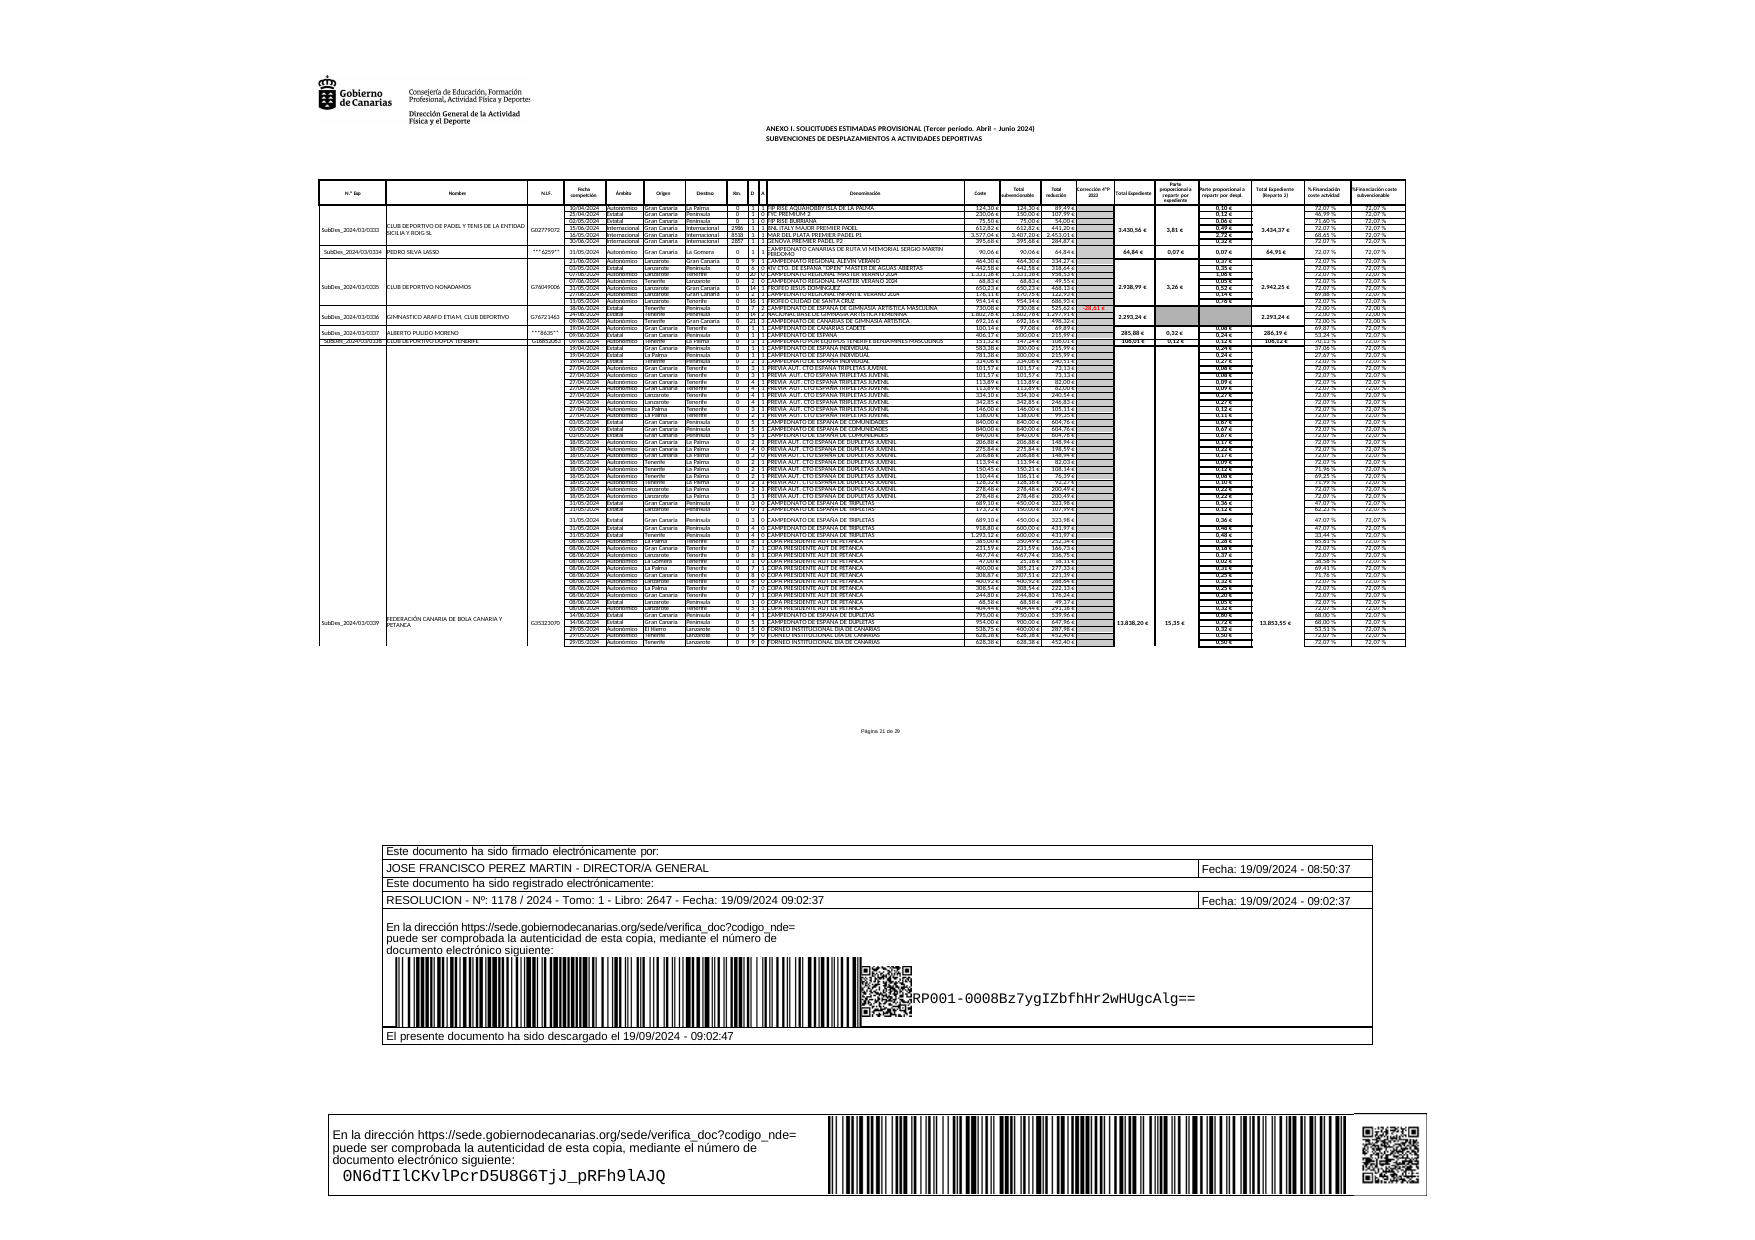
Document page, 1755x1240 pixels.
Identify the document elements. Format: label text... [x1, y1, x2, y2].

table_cell Gran Canaria [644, 573, 685, 579]
table_cell Península [686, 346, 727, 352]
table_cell 244,80 € [965, 593, 1000, 599]
table_cell La Palma [644, 586, 685, 592]
table_cell 0,37 € [1200, 553, 1251, 559]
table_cell Península [686, 600, 727, 606]
table_cell 0,67 € [1200, 434, 1251, 439]
table_cell 08/06/2024 [565, 573, 606, 579]
table_cell 08/06/2024 [565, 553, 606, 559]
table_cell [1077, 319, 1113, 325]
table_cell Tenerife [644, 279, 685, 285]
table_cell FIP RISE AQUAHOBBY ISLA DE LA PALMA [768, 206, 964, 211]
table_cell 72,07 % [1352, 219, 1405, 224]
table_cell Estatal [607, 613, 643, 619]
table_cell 08/06/2024 [565, 566, 606, 572]
table_cell 1 [759, 566, 767, 572]
table_cell 0 [759, 560, 767, 565]
table_cell 72,07 % [1352, 414, 1405, 419]
table_cell 0 [728, 259, 748, 264]
table_cell Península [686, 313, 727, 318]
table_cell 0,60 € [1200, 614, 1251, 619]
table_cell Tenerife [686, 580, 727, 585]
table_cell Gran Canaria [644, 593, 685, 599]
table_cell 72,07 % [1352, 360, 1405, 365]
table_cell 31/05/2024 [565, 246, 606, 258]
table_cell 72,07 % [1352, 526, 1405, 532]
table_cell 18/05/2024 [565, 474, 606, 479]
table_cell 14 [749, 313, 758, 318]
table_cell Autonómico [607, 299, 643, 305]
table_cell 221,39 € [1042, 573, 1076, 579]
table_cell 08/06/2024 [565, 607, 606, 612]
table_cell 72,07 % [1305, 634, 1351, 639]
table_cell Tenerife [686, 593, 727, 599]
table_cell 308,54 € [1001, 586, 1041, 592]
table_cell [1077, 460, 1113, 466]
table_cell Estatal [607, 514, 643, 525]
table_cell Península [686, 613, 727, 619]
table_cell 0,27 € [1200, 394, 1251, 399]
table_cell 19/04/2024 [565, 360, 606, 365]
table_cell 49,55 € [1042, 279, 1076, 285]
table_cell 918,80 € [965, 526, 1000, 532]
table_cell 0,11 € [1200, 414, 1251, 419]
table_cell [1077, 333, 1113, 338]
table_cell 72,07 % [1305, 279, 1351, 285]
table_cell Autonómico [607, 373, 643, 379]
table_cell 08/06/2024 [565, 586, 606, 592]
table_cell 0,12 € [1200, 212, 1251, 218]
table_cell 71,76 % [1305, 573, 1351, 579]
table_cell 0,10 € [1200, 206, 1251, 211]
table_cell 0 [728, 366, 748, 372]
table_cell 400,00 € [965, 566, 1000, 572]
table_cell PREVIA AUT. CTO ESPAÑA DE DUPLETAS JUVENIL [768, 467, 964, 473]
table_cell 3 [749, 407, 758, 412]
table_cell 628,38 € [965, 634, 1000, 639]
table_cell Península [686, 508, 727, 513]
table_cell Tenerife [686, 380, 727, 386]
table_cell 71,99 % [1305, 481, 1351, 486]
table_cell 72,07 % [1352, 440, 1405, 446]
table_cell 404,44 € [965, 607, 1000, 612]
table_cell 72,07 % [1305, 434, 1351, 439]
table_cell Gran Canaria [644, 447, 685, 453]
table_cell 730,08 € [1001, 306, 1041, 312]
table_cell 72,07 % [1305, 239, 1351, 245]
table_cell 0,24 € [1200, 333, 1251, 338]
table_cell 0,22 € [1200, 488, 1251, 493]
table_cell PREVIA AUT. CTO ESPAÑA DE DUPLETAS JUVENIL [768, 447, 964, 453]
table_cell 18/06/2024 [565, 306, 606, 312]
table_cell 441,20 € [1042, 225, 1076, 231]
table_cell CLUB DEPORTIVO NONADAMOS [387, 259, 527, 305]
table_cell 1 [749, 333, 758, 338]
table_cell La Palma [686, 460, 727, 466]
table_cell [1077, 400, 1113, 406]
table_cell 0,08 € [1200, 367, 1251, 372]
table_cell 72,07 % [1305, 286, 1351, 291]
table_cell 0 [728, 560, 748, 565]
table_cell Gran Canaria [644, 526, 685, 532]
table_cell 795,00 € [965, 613, 1000, 619]
table_cell 1 [759, 593, 767, 599]
table_cell Gran Canaria [644, 420, 685, 426]
table_cell [1077, 474, 1113, 479]
table_cell 1 [759, 380, 767, 386]
table_cell [1077, 259, 1113, 264]
table_cell 0,17 € [1200, 441, 1251, 446]
table_cell [1077, 440, 1113, 446]
table_cell 1 [749, 239, 758, 245]
table_cell 72,07 % [1352, 239, 1405, 245]
table_cell PREVIA AUT. CTO ESPAÑA DE DUPLETAS JUVENIL [768, 481, 964, 486]
table_cell 6 [749, 580, 758, 585]
table_cell 64,84 € [1042, 246, 1076, 258]
table_cell 72,07 % [1352, 494, 1405, 500]
table_header Coste [965, 181, 999, 204]
table_cell La Palma [686, 487, 727, 493]
table_cell 0 [759, 514, 767, 525]
table_cell 600,00 € [1001, 533, 1041, 538]
table_cell 72,07 % [1305, 273, 1351, 278]
table_cell 72,07 % [1352, 340, 1405, 345]
table_cell 27/04/2024 [565, 380, 606, 386]
table_cell 0,32 € [1156, 327, 1198, 338]
table_cell Tenerife [686, 586, 727, 592]
table_cell 0 [759, 273, 767, 278]
table_cell 0,25 € [1200, 587, 1251, 592]
table_cell 0 [728, 607, 748, 612]
table_cell 18/05/2024 [565, 487, 606, 493]
table_cell 308,87 € [965, 573, 1000, 579]
table_cell [1077, 393, 1113, 399]
table_cell NACIONAL BASE DE GIMNASIA ARTÍSTICA FEMENINA [768, 313, 964, 318]
table_cell 1 [749, 225, 758, 231]
table_cell 0 [728, 414, 748, 419]
table_cell 0,08 € [1200, 475, 1251, 479]
table_cell 840,00 € [1001, 420, 1041, 426]
table_cell 0 [759, 266, 767, 271]
table_cell Tenerife [686, 607, 727, 612]
table_cell 0,52 € [1200, 286, 1251, 291]
table_cell 450,00 € [1001, 501, 1041, 506]
table_cell Estatal [607, 212, 643, 218]
table_cell 5 [749, 620, 758, 626]
table_cell 300,00 € [1001, 333, 1041, 338]
table_cell 0 [728, 474, 748, 479]
table_cell Autonómico [607, 593, 643, 599]
table_cell 76,39 € [1042, 474, 1076, 479]
table_cell 0 [728, 387, 748, 392]
table_cell G02779072 [528, 206, 564, 245]
table_cell La Gomera [686, 246, 727, 258]
table_cell CAMPEONATO DE ESPAÑA DE DUPLETAS [768, 620, 964, 626]
table_cell 200,49 € [1042, 494, 1076, 500]
table_cell 1 [749, 212, 758, 218]
table_cell 72,07 % [1352, 286, 1405, 291]
table_cell 106,01 € [1115, 340, 1154, 345]
table_cell 604,76 € [1042, 427, 1076, 432]
table_cell 2.453,01 € [1042, 232, 1076, 238]
table_cell FIP RISE BURRIANA [768, 219, 964, 224]
table_cell 323,98 € [1042, 514, 1076, 525]
table_cell 19/04/2024 [565, 353, 606, 359]
table_cell 2 [759, 306, 767, 312]
table_cell 72,07 % [1352, 434, 1405, 439]
table_cell 2 [759, 313, 767, 318]
table_cell 686,93 € [1042, 299, 1076, 305]
table_cell 240,54 € [1042, 393, 1076, 399]
table_cell 385,21 € [1001, 566, 1041, 572]
table_header Total subvencionable [1001, 181, 1040, 204]
table_cell 08/06/2024 [565, 560, 606, 565]
table_cell PREVIA AUT. CTO ESPAÑA DE DUPLETAS JUVENIL [768, 440, 964, 446]
table_cell Lanzarote [644, 286, 685, 291]
table_cell Lanzarote [644, 259, 685, 264]
table_cell Gran Canaria [644, 232, 685, 238]
table_cell 1 [759, 474, 767, 479]
table_cell 0 [759, 600, 767, 606]
table_cell 27,67 % [1305, 353, 1351, 359]
table_cell 0,10 € [1200, 481, 1251, 486]
table_cell 101,57 € [1001, 366, 1041, 372]
table_cell [1077, 640, 1113, 646]
table_cell [1077, 225, 1113, 231]
table_cell [1077, 580, 1113, 585]
table_cell 3,26 € [1156, 260, 1198, 305]
table_cell Fecha: 19/09/2024 - 09:02:37 [1199, 892, 1372, 908]
table_cell 2 [749, 474, 758, 479]
table_cell Gran Canaria [644, 246, 685, 258]
table_cell 612,82 € [965, 225, 1000, 231]
table_cell 72,07 % [1305, 393, 1351, 399]
table_cell 342,85 € [1001, 400, 1041, 406]
table_cell Fecha: 19/09/2024 - 08:50:37 [1199, 860, 1372, 877]
table_cell 2 [749, 414, 758, 419]
table_cell 231,59 € [965, 546, 1000, 552]
table_cell 840,00 € [1001, 434, 1041, 439]
table_cell 278,48 € [965, 494, 1000, 500]
table_cell 647,96 € [1042, 620, 1076, 626]
table_cell 6 [749, 553, 758, 559]
table_cell 72,07 % [1352, 580, 1405, 585]
table_cell 72,00 % [1305, 319, 1351, 325]
table_cell 0,72 € [1200, 621, 1251, 626]
table_cell 72,07 % [1352, 246, 1405, 258]
table_cell 72,00 % [1352, 319, 1405, 325]
table_cell Península [686, 514, 727, 525]
table_cell La Palma [644, 414, 685, 419]
table_cell 2.293,24 € [1115, 307, 1154, 325]
table_cell 0 [728, 346, 748, 352]
table_cell [1077, 487, 1113, 493]
table_cell Gran Canaria [644, 225, 685, 231]
table_cell 03/05/2024 [565, 427, 606, 432]
table_cell 72,07 % [1352, 293, 1405, 298]
table_cell 0 [728, 514, 748, 525]
table_cell Tenerife [644, 460, 685, 466]
table_cell 278,48 € [1001, 494, 1041, 500]
table_cell 68,83 € [965, 279, 1000, 285]
table_cell 150,00 € [1001, 212, 1041, 218]
table_cell 464,30 € [965, 259, 1000, 264]
table_cell 24/06/2024 [565, 313, 606, 318]
table_cell Península [686, 427, 727, 432]
table_cell 334,10 € [965, 393, 1000, 399]
table_cell 0,32 € [1200, 607, 1251, 612]
table_cell 72,07 % [1352, 420, 1405, 426]
table_cell Estatal [607, 333, 643, 338]
table_cell 0 [759, 580, 767, 585]
table_cell 72,07 % [1352, 279, 1405, 285]
table_cell Tenerife [686, 407, 727, 412]
table_cell 442,58 € [1001, 266, 1041, 271]
table_cell 47,07 % [1305, 526, 1351, 532]
table_cell Gran Canaria [644, 380, 685, 386]
table_cell 277,33 € [1042, 566, 1076, 572]
table_cell 230,06 € [965, 212, 1000, 218]
table_cell 206,88 € [1001, 454, 1041, 459]
table_cell 0,07 € [1156, 246, 1198, 258]
table_cell 68,00 % [1305, 613, 1351, 619]
table_cell 72,07 % [1305, 586, 1351, 592]
table_cell 0 [728, 640, 748, 646]
table_cell 08/06/2024 [565, 540, 606, 545]
table_cell 72,07 % [1352, 206, 1405, 211]
table_cell 105,11 € [1042, 407, 1076, 412]
table_cell 10/04/2024 [565, 206, 606, 211]
table_cell 0 [759, 634, 767, 639]
table_cell 0 [728, 467, 748, 473]
table_cell Península [686, 333, 727, 338]
table_cell Estatal [607, 353, 643, 359]
table_cell Tenerife [686, 414, 727, 419]
table_cell 7 [749, 593, 758, 599]
table_cell 3.407,20 € [1001, 232, 1041, 238]
table_cell 72,07 % [1352, 640, 1405, 646]
table_cell CAMPEONATO REGIONAL ALEVIN VERANO [768, 259, 964, 264]
table_cell 0 [759, 627, 767, 632]
table_cell 215,99 € [1042, 353, 1076, 359]
table_cell 334,06 € [965, 360, 1000, 365]
table_cell 840,00 € [965, 420, 1000, 426]
table_cell 604,76 € [1042, 434, 1076, 439]
table_cell Tenerife [686, 373, 727, 379]
table_cell La Palma [686, 447, 727, 453]
table_cell 0 [728, 546, 748, 552]
table_cell El Hierro [644, 627, 685, 632]
table_cell 53,51 % [1305, 627, 1351, 632]
table_cell 72,07 % [1352, 353, 1405, 359]
table_cell 27/04/2024 [565, 407, 606, 412]
table_cell 1 [759, 246, 767, 258]
table_cell 452,40 € [1042, 634, 1076, 639]
table_cell 1 [759, 206, 767, 211]
table_cell 0 [728, 279, 748, 285]
table_cell 1 [759, 346, 767, 352]
table_cell 0 [728, 293, 748, 298]
table_cell 0,37 € [1220, 260, 1251, 264]
table_cell 13.853,55 € [1252, 347, 1304, 646]
table_cell 200,49 € [1042, 487, 1076, 493]
table_cell CAMPEONATO DE ESPAÑA INDIVIDUAL [768, 360, 964, 365]
table_cell 7 [749, 306, 758, 312]
table_cell 0,48 € [1200, 533, 1251, 538]
table_cell CAMPEONATO DE ESPAÑA INDIVIDUAL [768, 346, 964, 352]
table_cell 148,94 € [1042, 454, 1076, 459]
table_cell 08/06/2024 [565, 580, 606, 585]
table_cell Lanzarote [644, 553, 685, 559]
table_cell 19/04/2024 [565, 326, 606, 332]
table_cell 231,59 € [1001, 546, 1041, 552]
table_cell CAMPEONATO DE ESPAÑA DE TRIPLETAS [768, 501, 964, 506]
table_cell Autonómico [607, 546, 643, 552]
table_cell 0 [728, 420, 748, 426]
table_cell 1 [759, 546, 767, 552]
table_cell 18/05/2024 [565, 440, 606, 446]
table_cell Autonómico [607, 326, 643, 332]
table_cell 300,00 € [1001, 353, 1041, 359]
table_cell 54,00 € [1042, 219, 1076, 224]
table_cell 21 [749, 319, 758, 325]
table_cell 73,13 € [1042, 373, 1076, 379]
table_cell 13.838,20 € [1115, 347, 1154, 646]
table_cell 400,92 € [965, 580, 1000, 585]
table_cell 1 [759, 293, 767, 298]
table_cell 9 [749, 640, 758, 646]
table_cell G35323070 [528, 346, 564, 646]
table_cell 31/05/2024 [565, 501, 606, 506]
table_cell 0,31 € [1200, 567, 1251, 572]
table_cell 0 [728, 319, 748, 325]
table_cell 38,58 % [1305, 560, 1351, 565]
table_cell [1077, 380, 1113, 386]
table_cell 285,88 € [1115, 327, 1154, 338]
table_cell 68,00 % [1305, 620, 1351, 626]
table_cell 0,12 € [1200, 340, 1251, 345]
table_cell Tenerife [644, 474, 685, 479]
table_header Denominación [768, 181, 964, 204]
table_cell 0 [728, 627, 748, 632]
table_cell Tenerife [644, 634, 685, 639]
table_cell 0 [728, 313, 748, 318]
table_cell 4 [749, 393, 758, 399]
table_cell 72,07 % [1305, 225, 1351, 231]
table_cell 2986 [728, 225, 748, 231]
table_cell Tenerife [686, 393, 727, 399]
table_cell COPA PRESIDENTE AUT DE PETANCA [768, 593, 964, 599]
table_cell COPA PRESIDENTE AUT DE PETANCA [768, 546, 964, 552]
table_cell ***8635** [528, 326, 564, 338]
table_cell 72,07 % [1352, 346, 1405, 352]
table_cell 15/06/2024 [565, 225, 606, 231]
table_cell 954,14 € [1001, 299, 1041, 305]
table_cell 0 [728, 440, 748, 446]
table_cell 99,35 € [1042, 414, 1076, 419]
table_cell FEDERACIÓN CANARIA DE BOLA CANARIA Y PETANCA [387, 346, 527, 646]
table_cell 1 [759, 373, 767, 379]
table_cell COPA PRESIDENTE AUT DE PETANCA [768, 607, 964, 612]
table_cell 284,87 € [1042, 239, 1076, 245]
table_cell [1077, 447, 1113, 453]
table_cell [1077, 573, 1113, 579]
table_cell [1077, 239, 1113, 245]
table_cell 1 [759, 420, 767, 426]
table_cell Tenerife [686, 566, 727, 572]
table_cell 72,07 % [1352, 393, 1405, 399]
table_cell 0,50 € [1200, 634, 1251, 639]
table_cell Gran Canaria [644, 326, 685, 332]
table_cell 1 [759, 540, 767, 545]
table_header Km. [728, 181, 747, 204]
table_cell 840,00 € [965, 427, 1000, 432]
table_cell 110,44 € [965, 474, 1000, 479]
table_cell [1077, 600, 1113, 606]
table_cell 72,07 % [1305, 360, 1351, 365]
table_cell 64,91 € [1252, 246, 1304, 258]
table_cell 0 [728, 460, 748, 466]
text Página 21 de 29 [696, 728, 1065, 734]
table_cell 72,07 % [1352, 508, 1405, 513]
table_cell [1077, 266, 1113, 271]
table_cell 1 [759, 407, 767, 412]
table_cell 0 [728, 299, 748, 305]
table_cell 1 [759, 414, 767, 419]
table_cell 8 [749, 573, 758, 579]
table_cell 09/06/2024 [565, 333, 606, 338]
table_cell 692,16 € [965, 319, 1000, 325]
table_cell 0,24 € [1200, 347, 1251, 352]
table_header Parte proporcional a repartr por despl. [1200, 181, 1251, 204]
table_cell Tenerife [686, 366, 727, 372]
table_cell 4 [749, 380, 758, 386]
table_cell PREVIA AUT. CTO ESPAÑA TRIPLETAS JUVENIL [768, 366, 964, 372]
table_cell 0 [728, 508, 748, 513]
table_cell 31/05/2024 [565, 508, 606, 513]
table_cell 1.331,38 € [1001, 273, 1041, 278]
table_cell [1077, 434, 1113, 439]
table_cell 0,20 € [1200, 594, 1251, 599]
table_cell 47,07 % [1305, 501, 1351, 506]
table_cell 0,27 € [1200, 401, 1251, 406]
table_cell 72,07 % [1352, 514, 1405, 525]
table_cell 215,99 € [1042, 346, 1076, 352]
table_cell Autonómico [607, 494, 643, 500]
table_cell 2.293,24 € [1252, 307, 1304, 325]
table_cell 0 [728, 487, 748, 493]
table_cell 0,28 € [1200, 540, 1251, 545]
table_cell 400,92 € [1001, 580, 1041, 585]
table_cell 1 [759, 387, 767, 392]
table_cell 538,75 € [965, 627, 1000, 632]
table_cell 0,05 € [1200, 601, 1251, 606]
table_cell 72,07 % [1305, 373, 1351, 379]
table_cell Autonómico [607, 440, 643, 446]
table_cell 334,10 € [1001, 393, 1041, 399]
table_cell Tenerife [686, 553, 727, 559]
table_cell 18/05/2024 [565, 494, 606, 500]
table_cell 138,00 € [1001, 414, 1041, 419]
table_cell TROFEO CIUDAD DE SANTA CRUZ [768, 299, 964, 305]
table_cell Tenerife [644, 313, 685, 318]
table_cell [1077, 414, 1113, 419]
table_cell 583,38 € [965, 346, 1000, 352]
table_cell COPA PRESIDENTE AUT DE PETANCA [768, 566, 964, 572]
table_cell 0,18 € [1200, 547, 1251, 552]
table_cell 72,07 % [1352, 546, 1405, 552]
table_cell 138,00 € [965, 414, 1000, 419]
table_cell 0,67 € [1200, 421, 1251, 426]
table_cell 07/06/2024 [565, 273, 606, 278]
table_cell 1 [759, 286, 767, 291]
table_cell 0,22 € [1200, 495, 1251, 500]
table_cell 113,94 € [1001, 460, 1041, 466]
table_cell CAMPEONATO DE ESPAÑA DE DUPLETAS [768, 613, 964, 619]
table_cell 09/06/2024 [565, 319, 606, 325]
table_cell 3.577,04 € [965, 232, 1000, 238]
table_cell 2 [749, 467, 758, 473]
table_cell CAMPEONATO DE ESPAÑA DE GIMNASIA ARTÍSTICA MASCULINA [768, 306, 964, 312]
table_header Total Expediente (Reparto 2) [1252, 181, 1304, 204]
table_cell Lanzarote [644, 508, 685, 513]
table_cell [1077, 286, 1113, 291]
table_header Origen [645, 181, 685, 204]
table_cell 215,99 € [1042, 333, 1076, 338]
table_cell 29/05/2024 [565, 634, 606, 639]
table_cell 278,48 € [1001, 487, 1041, 493]
table_cell RESOLUCION - Nº: 1178 / 2024 - Tomo: 1 - Libro: 2647 - Fecha: 19/09/2024 09:02:37 [383, 892, 1198, 908]
table_cell 286,19 € [1252, 327, 1304, 338]
table_cell CAMPEONATO DE CANARIAS CADETE [768, 326, 964, 332]
table_cell 11/05/2024 [565, 299, 606, 305]
table_cell 0 [728, 434, 748, 439]
table_cell 628,38 € [1001, 634, 1041, 639]
table_cell 0 [759, 447, 767, 453]
table_cell 72,07 % [1352, 501, 1405, 506]
table_cell 1 [749, 219, 758, 224]
table_cell [1077, 420, 1113, 426]
table_cell Estatal [607, 346, 643, 352]
table_cell [1077, 353, 1113, 359]
table_cell 0,50 € [1200, 641, 1251, 646]
table_cell 101,57 € [965, 366, 1000, 372]
table_cell 0 [728, 613, 748, 619]
table_cell 1 [759, 340, 767, 345]
table_cell 71,60 % [1305, 219, 1351, 224]
table_cell Gran Canaria [644, 239, 685, 245]
table_cell 101,57 € [965, 373, 1000, 379]
table_cell 47,00 € [965, 560, 1000, 565]
table_cell SubDes_2024/03/0337 [320, 326, 386, 338]
table_cell 72,07 % [1352, 407, 1405, 412]
table_cell 958,53 € [1042, 273, 1076, 278]
table_cell CAMPEONATO DE ESPAÑA DE TRIPLETAS [768, 533, 964, 538]
table_cell 90,06 € [965, 246, 1000, 258]
table_cell Este documento ha sido registrado electrónicamente: [383, 878, 1372, 891]
table_cell 72,07 % [1352, 607, 1405, 612]
table_cell 47,07 % [1305, 514, 1351, 525]
table_cell 0 [728, 553, 748, 559]
table_cell [1077, 546, 1113, 552]
table_cell 0 [759, 279, 767, 285]
table_header N.º Exp [320, 181, 385, 204]
table_cell SubDes_2024/03/0335 [320, 259, 386, 305]
table_cell 3.434,37 € [1252, 206, 1304, 245]
table_cell 2 [749, 460, 758, 466]
table_cell [1077, 427, 1113, 432]
table_cell 46,99 % [1305, 212, 1351, 218]
table_cell 15,35 € [1156, 347, 1198, 646]
table_cell PREVIA AUT. CTO ESPAÑA TRIPLETAS JUVENIL [768, 414, 964, 419]
table_cell 146,00 € [1001, 407, 1041, 412]
table_cell 0 [728, 586, 748, 592]
table_cell [1077, 346, 1113, 352]
table_cell 72,07 % [1352, 586, 1405, 592]
table_cell Autonómico [607, 467, 643, 473]
table_cell Península [686, 533, 727, 538]
table_cell COPA PRESIDENTE AUT DE PETANCA [768, 560, 964, 565]
table_cell 72,07 % [1352, 266, 1405, 271]
table_cell 6 [749, 540, 758, 545]
table_cell COPA PRESIDENTE AUT DE PETANCA [768, 580, 964, 585]
table_cell En la dirección https://sede.gobiernodecanarias.org/sede/verifica_doc?codigo_nde= puede ser comprobada la autenticidad de esta copia, mediante el número de documento electrónico siguiente: RP001-0008Bz7ygIZbfhHr2wHUgcAlg== [383, 909, 1372, 1026]
table_cell 0 [728, 393, 748, 399]
table_cell 452,40 € [1042, 640, 1076, 646]
table_cell MAR DEL PLATA PREMIER PADEL P1 [768, 232, 964, 238]
table_cell 68,65 % [1305, 232, 1351, 238]
table_cell 1 [749, 353, 758, 359]
table_cell CAMPEONATO DE CANARIAS DE GIMNASIA ARTÍSTICA [768, 319, 964, 325]
table_cell 0,76 € [1200, 300, 1251, 305]
table_cell Autonómico [607, 447, 643, 453]
table_cell 650,23 € [965, 286, 1000, 291]
table_cell ***6259** [528, 246, 564, 258]
table_cell CAMPEONATO DE ESPAÑA [768, 333, 964, 338]
table_cell 275,84 € [965, 447, 1000, 453]
table_cell 334,06 € [1001, 360, 1041, 365]
table_cell 3 [759, 319, 767, 325]
table_cell 604,76 € [1042, 420, 1076, 426]
table_cell 0,27 € [1200, 360, 1251, 365]
table_cell 72,07 % [1305, 414, 1351, 419]
table_cell [1077, 407, 1113, 412]
table_cell 198,59 € [1042, 447, 1076, 453]
table_cell [1077, 212, 1113, 218]
table_cell 72,07 % [1352, 634, 1405, 639]
table_cell ALBERTO PULIDO MORENO [387, 326, 527, 338]
table_cell 539,96 € [1042, 613, 1076, 619]
table_cell 72,07 % [1352, 553, 1405, 559]
table_cell 5 [749, 427, 758, 432]
table_cell 113,94 € [965, 460, 1000, 466]
table_cell 27/06/2024 [565, 293, 606, 298]
table_cell TYC PREMIUM 2 [768, 212, 964, 218]
table_cell CAMPEONATO DE ESPAÑA DE COMUNIDADES [768, 420, 964, 426]
table_cell 0 [728, 573, 748, 579]
table_cell 1 [759, 360, 767, 365]
table_cell 69,89 € [1042, 326, 1076, 332]
table_cell CAMPEONATO REGIONAL MASTER VERANO 2024 [768, 273, 964, 278]
table_cell 0 [759, 640, 767, 646]
table_cell 107,99 € [1042, 212, 1076, 218]
table_cell 689,10 € [965, 501, 1000, 506]
table_cell La Palma [686, 474, 727, 479]
table_cell 3 [749, 501, 758, 506]
table_cell 72,07 % [1352, 299, 1405, 305]
table_cell 72,07 % [1305, 400, 1351, 406]
table_cell 1 [749, 246, 758, 258]
table_cell 400,00 € [1001, 627, 1041, 632]
table_cell 0 [759, 526, 767, 532]
table_cell 128,16 € [1001, 481, 1041, 486]
table_cell Autonómico [607, 640, 643, 646]
table_cell 37,06 % [1305, 346, 1351, 352]
table_cell Península [686, 360, 727, 365]
table_cell 9 [749, 634, 758, 639]
table_cell 68,58 € [1001, 600, 1041, 606]
table_cell La Palma [686, 440, 727, 446]
table_cell [1077, 246, 1113, 258]
table_cell 72,07 % [1352, 474, 1405, 479]
table_cell 72,07 % [1352, 333, 1405, 338]
table_cell 0 [728, 494, 748, 500]
table_cell 2857 [728, 239, 748, 245]
table_cell 68,83 € [1001, 279, 1041, 285]
table_cell [1077, 613, 1113, 619]
table_cell 70,13 % [1305, 340, 1351, 345]
table_cell 244,80 € [1001, 593, 1041, 599]
table_cell 72,07 % [1352, 487, 1405, 493]
table_cell 72,07 % [1305, 494, 1351, 500]
table_cell 72,07 % [1305, 407, 1351, 412]
table_cell La Palma [686, 494, 727, 500]
table_cell [1077, 373, 1113, 379]
table_header N.I.F. [528, 181, 563, 204]
table_cell 1 [749, 600, 758, 606]
table_cell 176,24 € [1042, 593, 1076, 599]
table_cell 1 [759, 232, 767, 238]
table_cell 69,25 % [1305, 474, 1351, 479]
table_cell 0,12 € [1200, 468, 1251, 473]
table_cell 1 [759, 400, 767, 406]
table_cell 0,12 € [1200, 407, 1251, 412]
table_cell 72,07 % [1305, 206, 1351, 211]
table_cell 781,38 € [965, 353, 1000, 359]
table_cell 4 [749, 400, 758, 406]
table_cell 82,00 € [1042, 380, 1076, 386]
table_cell 1 [759, 508, 767, 513]
table_cell 18/05/2024 [565, 454, 606, 459]
table_cell 72,07 % [1305, 460, 1351, 466]
table_cell Península [686, 434, 727, 439]
table_cell Autonómico [607, 380, 643, 386]
table_cell 0 [728, 447, 748, 453]
table_cell [1077, 514, 1113, 525]
table_cell Gran Canaria [644, 546, 685, 552]
table_cell La Palma [644, 407, 685, 412]
table_cell 72,07 % [1352, 620, 1405, 626]
table_cell 72,07 % [1352, 467, 1405, 473]
table_cell La Palma [686, 454, 727, 459]
table_cell 14/06/2024 [565, 613, 606, 619]
table_cell 0,32 € [1200, 240, 1251, 245]
table_cell Estatal [607, 306, 643, 312]
table_cell CAMPEONATO REGIONAL MASTER VERANO 2024 [768, 279, 964, 285]
table_cell 31/05/2024 [565, 514, 606, 525]
table_cell 350,49 € [1001, 540, 1041, 545]
table_cell 1 [759, 460, 767, 466]
table_cell CAMPEONATO DE ESPAÑA DE COMUNIDADES [768, 427, 964, 432]
table_cell 147,24 € [1001, 340, 1041, 345]
table_cell [1077, 508, 1113, 513]
table_cell 72,07 % [1305, 387, 1351, 392]
table_cell 106,11 € [1001, 474, 1041, 479]
table_cell 650,23 € [1001, 286, 1041, 291]
table_cell 6 [749, 266, 758, 271]
table_cell 72,07 % [1305, 299, 1351, 305]
table_cell 0 [728, 266, 748, 271]
table_cell 106,12 € [1252, 340, 1304, 345]
table_cell 31/05/2024 [565, 533, 606, 538]
table_cell La Palma [644, 540, 685, 545]
table_cell 0 [728, 593, 748, 599]
table_cell COPA PRESIDENTE AUT DE PETANCA [768, 586, 964, 592]
table_cell 323,98 € [1042, 501, 1076, 506]
table_cell Estatal [607, 501, 643, 506]
table_cell 113,89 € [1001, 387, 1041, 392]
table_cell 72,07 % [1352, 273, 1405, 278]
table_cell Lanzarote [644, 600, 685, 606]
table_cell 72,07 % [1305, 259, 1351, 264]
table_cell Estatal [607, 434, 643, 439]
table_cell CAMPEONATO DE ESPAÑA DE TRIPLETAS [768, 526, 964, 532]
table_cell 0 [728, 306, 748, 312]
table_cell CAMPEONATO DE ESPAÑA DE COMUNIDADES [768, 434, 964, 439]
table_cell Tenerife [644, 340, 685, 345]
table_cell 0,12 € [1156, 340, 1198, 345]
table_cell 72,07 % [1305, 640, 1351, 646]
table_cell 0,09 € [1200, 380, 1251, 386]
table_cell COPA PRESIDENTE AUT DE PETANCA [768, 573, 964, 579]
table_cell 03/05/2024 [565, 420, 606, 426]
table_header Corrección 4ºP 2023 [1077, 181, 1114, 204]
table_cell 318,64 € [1042, 266, 1076, 271]
table_cell 49,37 € [1042, 600, 1076, 606]
table_cell 72,07 % [1352, 613, 1405, 619]
table_cell Tenerife [644, 360, 685, 365]
table_cell 0,49 € [1200, 226, 1251, 231]
table_cell Estatal [607, 526, 643, 532]
table_cell 148,94 € [1042, 440, 1076, 446]
table_cell 0,32 € [1220, 627, 1251, 632]
table_cell PREVIA AUT. CTO ESPAÑA TRIPLETAS JUVENIL [768, 407, 964, 412]
table_cell COPA PRESIDENTE AUT DE PETANCA [768, 540, 964, 545]
table_cell 19/04/2024 [565, 346, 606, 352]
table_cell PREVIA AUT. CTO ESPAÑA DE DUPLETAS JUVENIL [768, 474, 964, 479]
table_cell 53,24 % [1305, 333, 1351, 338]
table_cell 288,64 € [1042, 580, 1076, 585]
table_cell 0,32 € [1200, 580, 1251, 585]
table_cell Tenerife [644, 533, 685, 538]
table_cell Estatal [607, 313, 643, 318]
table_cell [1077, 326, 1113, 332]
table_cell 0,36 € [1200, 515, 1251, 525]
table_cell 0 [728, 454, 748, 459]
table_cell 151,32 € [965, 340, 1000, 345]
table_cell 07/06/2024 [565, 279, 606, 285]
table_cell 252,34 € [1042, 540, 1076, 545]
table_cell 0 [728, 353, 748, 359]
table_cell 0 [728, 407, 748, 412]
table_cell 5 [749, 627, 758, 632]
table_cell 64,84 € [1115, 246, 1154, 258]
table_cell SubDes_2024/03/0336 [320, 306, 386, 325]
table_cell 113,89 € [1001, 380, 1041, 386]
table_cell 0 [728, 206, 748, 211]
table_cell Estatal [607, 420, 643, 426]
table_cell PREVIA AUT. CTO ESPAÑA TRIPLETAS JUVENIL [768, 393, 964, 399]
table_cell 1 [759, 467, 767, 473]
table_cell Lanzarote [686, 634, 727, 639]
table_cell 5 [749, 607, 758, 612]
table_cell Autonómico [607, 586, 643, 592]
table_cell 206,88 € [1001, 440, 1041, 446]
table_cell Autonómico [607, 246, 643, 258]
table_cell 342,85 € [965, 400, 1000, 406]
table_cell 0,05 € [1200, 280, 1251, 285]
table_cell 72,07 % [1305, 447, 1351, 453]
table_cell Tenerife [686, 387, 727, 392]
table_cell 72,07 % [1305, 546, 1351, 552]
table_cell [1077, 501, 1113, 506]
table_cell 0 [728, 427, 748, 432]
table_cell 150,21 € [1001, 467, 1041, 473]
table_cell 72,07 % [1352, 232, 1405, 238]
table_cell 72,07 % [1352, 366, 1405, 372]
table_cell 25/04/2024 [565, 212, 606, 218]
table_header Total Expediente [1115, 181, 1154, 204]
table_cell 72,07 % [1305, 440, 1351, 446]
table_cell 166,73 € [1042, 546, 1076, 552]
table_cell 18/05/2024 [565, 460, 606, 466]
table_cell 73,13 € [1042, 366, 1076, 372]
table_cell 206,88 € [965, 454, 1000, 459]
table_cell 124,30 € [1001, 206, 1041, 211]
table_cell 4 [749, 447, 758, 453]
table_cell SubDes_2024/03/0334 [320, 246, 386, 258]
table_cell [1077, 607, 1113, 612]
table_cell Gran Canaria [644, 212, 685, 218]
table_cell 0 [759, 573, 767, 579]
table_cell Estatal [607, 219, 643, 224]
table_cell Península [686, 212, 727, 218]
table_cell 72,07 % [1352, 566, 1405, 572]
table_header D [749, 181, 758, 204]
table_cell 107,99 € [1042, 508, 1076, 513]
table_cell Gran Canaria [644, 440, 685, 446]
table_cell 0 [728, 212, 748, 218]
table_cell Tenerife [644, 319, 685, 325]
table_cell Lanzarote [686, 640, 727, 646]
table_cell 0,36 € [1220, 501, 1251, 506]
table_cell Gran Canaria [644, 346, 685, 352]
table_cell 308,54 € [965, 586, 1000, 592]
table_cell 0,35 € [1220, 266, 1251, 271]
table_cell Tenerife [644, 467, 685, 473]
table_cell 0 [728, 400, 748, 406]
table_cell [1077, 494, 1113, 500]
table_cell Gran Canaria [686, 319, 727, 325]
table_cell [1077, 620, 1113, 626]
table_cell [1077, 526, 1113, 532]
table_cell G76049006 [528, 259, 564, 305]
table_cell Autonómico [607, 460, 643, 466]
table_cell Tenerife [686, 560, 727, 565]
table_cell 03/05/2024 [565, 434, 606, 439]
table_cell 29/05/2024 [565, 640, 606, 646]
table_cell 02/05/2024 [565, 219, 606, 224]
table_cell 0 [728, 373, 748, 379]
table_cell 1 [759, 620, 767, 626]
table_cell Tenerife [686, 540, 727, 545]
table_cell GIMNASTICO ARAFO ETIAM, CLUB DEPORTIVO [387, 306, 527, 325]
table_cell 31/05/2024 [565, 526, 606, 532]
table_cell 0 [759, 219, 767, 224]
table_cell 4 [749, 387, 758, 392]
table_header Parte proporcional a repartr por expediente [1156, 181, 1198, 204]
table_cell 0,09 € [1200, 387, 1251, 392]
table_cell 1 [759, 326, 767, 332]
table_header Nombre [387, 181, 527, 204]
table_cell 600,00 € [1001, 526, 1041, 532]
table_cell G16852063 [528, 340, 564, 345]
table_cell 72,07 % [1352, 259, 1405, 264]
table_cell 1 [759, 353, 767, 359]
table_cell 122,93 € [1042, 293, 1076, 298]
table_cell 206,88 € [965, 440, 1000, 446]
table_cell [1077, 313, 1113, 318]
table_cell 406,17 € [965, 333, 1000, 338]
table_cell 3,81 € [1156, 206, 1198, 245]
table_cell [1077, 366, 1113, 372]
table_cell 0,12 € [1200, 508, 1251, 513]
table_cell 2 [749, 279, 758, 285]
table_cell 72,07 % [1352, 212, 1405, 218]
table_cell PREVIA AUT. CTO ESPAÑA TRIPLETAS JUVENIL [768, 373, 964, 379]
table_cell 0,07 € [1200, 246, 1251, 258]
table_cell 4 [749, 533, 758, 538]
table_cell 0 [728, 580, 748, 585]
table_cell 246,83 € [1042, 400, 1076, 406]
table_cell 20 [749, 273, 758, 278]
table_cell Tenerife [686, 573, 727, 579]
table_cell 176,11 € [965, 293, 1000, 298]
table_cell 692,16 € [1001, 319, 1041, 325]
table_cell 69,87 % [1305, 326, 1351, 332]
table_cell 1 [759, 434, 767, 439]
table_cell 97,08 € [1001, 326, 1041, 332]
table_cell TORNEO INSTITUCIONAL DÍA DE CANARIAS [768, 634, 964, 639]
table_cell 0 [728, 526, 748, 532]
table_cell [1077, 340, 1113, 345]
table_cell [1200, 307, 1251, 325]
table_cell La Gomera [644, 560, 685, 565]
table_cell 150,00 € [1001, 508, 1041, 513]
table_cell 27/04/2024 [565, 387, 606, 392]
table_cell 3 [749, 454, 758, 459]
table_cell [1077, 219, 1113, 224]
table_cell 2.938,99 € [1115, 260, 1154, 305]
table_cell [1077, 627, 1113, 632]
table_header Destno [686, 181, 726, 204]
table_cell 0,14 € [1200, 293, 1251, 298]
table_cell 395,68 € [965, 239, 1000, 245]
table_cell La Palma [686, 206, 727, 211]
table_cell Estatal [607, 360, 643, 365]
table_cell 0,17 € [1200, 454, 1251, 459]
table_cell Península [686, 620, 727, 626]
table_cell 72,07 % [1305, 593, 1351, 599]
table_cell 72,07 % [1352, 380, 1405, 386]
table_header % Financiación coste actvidad [1305, 181, 1350, 204]
table_cell La Palma [644, 353, 685, 359]
table_cell Península [686, 306, 727, 312]
table_cell Autonómico [607, 279, 643, 285]
table_cell PREVIA AUT. CTO ESPAÑA TRIPLETAS JUVENIL [768, 400, 964, 406]
table_cell 08/06/2024 [565, 593, 606, 599]
table_cell Tenerife [686, 546, 727, 552]
table_cell 72,07 % [1352, 533, 1405, 538]
table_cell COPA PRESIDENTE AUT DE PETANCA [768, 600, 964, 606]
table_cell 72,00 % [1352, 313, 1405, 318]
table_cell Gran Canaria [644, 366, 685, 372]
table_cell 0 [728, 333, 748, 338]
table_cell [1077, 593, 1113, 599]
table_cell 65,61 % [1305, 540, 1351, 545]
table_cell Península [686, 420, 727, 426]
table_cell 21/06/2024 [565, 259, 606, 264]
table_cell Península [686, 219, 727, 224]
table_cell 69,88 % [1305, 293, 1351, 298]
table_cell 72,07 % [1352, 460, 1405, 466]
table_cell Lanzarote [644, 400, 685, 406]
table_cell [1077, 273, 1113, 278]
table_cell 278,48 € [965, 487, 1000, 493]
table_cell 18/05/2024 [565, 481, 606, 486]
table_cell 404,44 € [1001, 607, 1041, 612]
table_cell 3 [749, 487, 758, 493]
table_cell 0,25 € [1200, 574, 1251, 579]
table_cell 1 [759, 393, 767, 399]
table_cell 1 [759, 553, 767, 559]
table_cell 2 [749, 293, 758, 298]
table_cell 468,13 € [1042, 286, 1076, 291]
table_cell 2 [749, 440, 758, 446]
table_cell La Palma [686, 467, 727, 473]
table_cell 71,96 % [1305, 467, 1351, 473]
table_cell 0 [728, 481, 748, 486]
table_cell La Palma [686, 340, 727, 345]
table_cell 72,07 % [1352, 447, 1405, 453]
table_cell 72,07 % [1352, 400, 1405, 406]
table_cell Estatal [607, 620, 643, 626]
table_cell 464,30 € [1001, 259, 1041, 264]
table_cell 14/06/2024 [565, 620, 606, 626]
table_cell 89,49 € [1042, 206, 1076, 211]
table_cell 0 [759, 586, 767, 592]
table_cell 334,27 € [1042, 259, 1076, 264]
table_cell 2 [749, 481, 758, 486]
table_cell 840,00 € [965, 434, 1000, 439]
table_cell Lanzarote [644, 580, 685, 585]
table_cell Autonómico [607, 400, 643, 406]
table_cell Lanzarote [644, 266, 685, 271]
table_cell 4 [749, 613, 758, 619]
table_cell 1 [759, 225, 767, 231]
table_cell 72,07 % [1352, 593, 1405, 599]
table_cell 1 [749, 346, 758, 352]
table_cell 240,51 € [1042, 360, 1076, 365]
table_cell Gran Canaria [644, 514, 685, 525]
table_cell 27/04/2024 [565, 393, 606, 399]
table_cell 0 [728, 533, 748, 538]
table_cell 09/06/2024 [565, 340, 606, 345]
table_cell 72,07 % [1352, 540, 1405, 545]
table_cell 954,00 € [965, 620, 1000, 626]
table_cell 222,13 € [1042, 586, 1076, 592]
table_cell 82,03 € [1042, 460, 1076, 466]
table_cell 900,00 € [1001, 620, 1041, 626]
table_cell 72,07 % [1352, 454, 1405, 459]
table_cell 72,07 % [1305, 420, 1351, 426]
table_cell 33,44 % [1305, 533, 1351, 538]
table_cell 4 [749, 526, 758, 532]
table_cell 113,89 € [965, 387, 1000, 392]
table_cell 0,08 € [1200, 327, 1251, 332]
table_cell 431,97 € [1042, 533, 1076, 538]
table_cell BNL ITALY MAJOR PREMIER PADEL [768, 225, 964, 231]
table_cell 3 [749, 373, 758, 379]
table_cell CAMPEONATO CANARIAS DE RUTA VI MEMORIAL SERGIO MARTIN PERDOMO [768, 246, 964, 258]
table_cell La Palma [644, 566, 685, 572]
table_cell [1077, 360, 1113, 365]
table_cell 30/06/2024 [565, 239, 606, 245]
table_cell 82,00 € [1042, 387, 1076, 392]
table_cell 170,75 € [1001, 293, 1041, 298]
table_header Este documento ha sido firmado electrónicamente por: [383, 846, 1372, 859]
table_cell 3 [749, 514, 758, 525]
table_cell Autonómico [607, 553, 643, 559]
table_cell 1 [749, 206, 758, 211]
table_cell 954,14 € [965, 299, 1000, 305]
table_cell 72,07 % [1352, 560, 1405, 565]
table_cell 150,45 € [965, 467, 1000, 473]
table_cell PREVIA AUT. CTO ESPAÑA DE DUPLETAS JUVENIL [768, 494, 964, 500]
table_cell 0,24 € [1200, 353, 1251, 359]
table_cell COPA PRESIDENTE AUT DE PETANCA [768, 553, 964, 559]
table_cell 628,38 € [965, 640, 1000, 646]
table_cell 395,68 € [1001, 239, 1041, 245]
table_cell 92,27 € [1042, 481, 1076, 486]
table_cell Lanzarote [644, 293, 685, 298]
table_cell Tenerife [686, 299, 727, 305]
table_cell 72,07 % [1305, 266, 1351, 271]
table_cell 287,98 € [1042, 627, 1076, 632]
table_cell Península [686, 353, 727, 359]
table_cell El presente documento ha sido descargado el 19/09/2024 - 09:02:47 [383, 1028, 1372, 1044]
table_cell 7 [749, 546, 758, 552]
table_cell 0,67 € [1220, 427, 1251, 432]
table_cell Gran Canaria [644, 373, 685, 379]
table_cell [1077, 299, 1113, 305]
table_cell 0 [759, 454, 767, 459]
table_cell 106,01 € [1042, 340, 1076, 345]
table_cell JOSE FRANCISCO PEREZ MARTIN - DIRECTOR/A GENERAL [383, 860, 1198, 877]
table_cell 840,00 € [1001, 427, 1041, 432]
table_cell PREVIA AUT. CTO ESPAÑA DE DUPLETAS JUVENIL [768, 454, 964, 459]
table_cell 18/05/2024 [565, 467, 606, 473]
table_cell 72,07 % [1352, 600, 1405, 606]
table_cell 1 [759, 239, 767, 245]
table_cell 3 [749, 494, 758, 500]
table_cell 72,07 % [1305, 487, 1351, 493]
table_cell 72,07 % [1352, 373, 1405, 379]
table_cell 0 [728, 620, 748, 626]
table_cell 0 [728, 360, 748, 365]
table_header Ámbito [607, 181, 643, 204]
table_cell 2.942,25 € [1252, 260, 1304, 305]
table_cell Autonómico [607, 393, 643, 399]
table_cell 72,07 % [1352, 225, 1405, 231]
table_cell 72,07 % [1305, 580, 1351, 585]
table_cell PEDRO SILVA LASSO [387, 246, 527, 258]
table_cell 1 [759, 333, 767, 338]
table_cell 0,22 € [1200, 448, 1251, 453]
table_cell 72,07 % [1352, 573, 1405, 579]
table_cell PREVIA AUT. CTO ESPAÑA DE DUPLETAS JUVENIL [768, 460, 964, 466]
table_cell 689,10 € [965, 514, 1000, 525]
table_cell 68,58 € [965, 600, 1000, 606]
table_cell 08/06/2024 [565, 546, 606, 552]
table_cell SubDes_2024/03/0333 [320, 206, 386, 245]
table_cell CLUB DEPORTIVO DE PADEL Y TENIS DE LA ENTIDAD SICILIA Y ROIG SL [387, 206, 527, 245]
table_cell 1 [759, 487, 767, 493]
table_cell Lanzarote [644, 299, 685, 305]
table_cell Gran Canaria [644, 620, 685, 626]
table_cell 467,74 € [1001, 553, 1041, 559]
table_cell Estatal [607, 508, 643, 513]
table_cell 0,08 € [1200, 374, 1251, 379]
table_cell 0 [728, 273, 748, 278]
table_cell 62,23 % [1305, 508, 1351, 513]
table_cell 27/04/2024 [565, 400, 606, 406]
table_cell 72,07 % [1352, 326, 1405, 332]
table_cell 431,97 € [1042, 526, 1076, 532]
table_cell 9 [749, 259, 758, 264]
table_cell Lanzarote [644, 494, 685, 500]
table_cell Lanzarote [644, 607, 685, 612]
table_cell 108,14 € [1042, 467, 1076, 473]
table_cell Autonómico [607, 366, 643, 372]
table_cell 173,72 € [965, 508, 1000, 513]
table_cell 307,51 € [1001, 573, 1041, 579]
table_cell 0 [759, 501, 767, 506]
table_cell 385,00 € [965, 540, 1000, 545]
table_cell Península [686, 266, 727, 271]
table_header %Financiación coste subvencionable [1352, 181, 1405, 204]
table_cell PREVIA AUT. CTO ESPAÑA DE DUPLETAS JUVENIL [768, 487, 964, 493]
table_cell CAMPEONATO DE ESPAÑA DE TRIPLETAS [768, 508, 964, 513]
table_cell 7 [749, 566, 758, 572]
table_cell [1077, 387, 1113, 392]
table_cell Autonómico [607, 573, 643, 579]
table_cell 467,74 € [965, 553, 1000, 559]
table_cell [1156, 307, 1198, 325]
table_cell 3 [749, 366, 758, 372]
table_cell 1 [759, 481, 767, 486]
table_cell -28,61 € [1077, 306, 1113, 312]
table_cell [1077, 467, 1113, 473]
table_cell 72,07 % [1352, 387, 1405, 392]
table_cell 730,08 € [965, 306, 1000, 312]
table_cell Estatal [607, 600, 643, 606]
table_cell Estatal [607, 533, 643, 538]
table_cell 0 [749, 508, 758, 513]
table_cell Lanzarote [644, 393, 685, 399]
table_cell 27/04/2024 [565, 366, 606, 372]
table_cell 1 [759, 607, 767, 612]
table_cell Península [686, 501, 727, 506]
table_cell [1077, 481, 1113, 486]
table_cell G76721463 [528, 306, 564, 325]
table_cell Lanzarote [686, 279, 727, 285]
table_cell 72,07 % [1352, 427, 1405, 432]
table_cell 72,00 % [1305, 306, 1351, 312]
table_cell 5 [749, 434, 758, 439]
table_cell CAMPEONATO REGIONAL INFANTIL VERANO 2024 [768, 293, 964, 298]
table_cell 90,06 € [1001, 246, 1041, 258]
table_cell 0,06 € [1200, 219, 1251, 224]
table_cell 18,11 € [1042, 560, 1076, 565]
table_cell [1077, 566, 1113, 572]
table_cell 3 [749, 340, 758, 345]
table_cell Autonómico [607, 487, 643, 493]
table_cell 124,30 € [965, 206, 1000, 211]
table_cell 100,14 € [965, 326, 1000, 332]
table_cell 72,07 % [1305, 246, 1351, 258]
table_cell 113,89 € [965, 380, 1000, 386]
table_cell 72,07 % [1305, 454, 1351, 459]
table_cell 0 [728, 380, 748, 386]
table_cell [1077, 279, 1113, 285]
table_cell 0 [728, 326, 748, 332]
table_cell 300,00 € [1001, 346, 1041, 352]
table_cell 75,00 € [1001, 219, 1041, 224]
table_cell 27/04/2024 [565, 373, 606, 379]
table_cell 0 [728, 246, 748, 258]
table_cell 1 [759, 440, 767, 446]
table_cell Lanzarote [644, 487, 685, 493]
table_cell 75,50 € [965, 219, 1000, 224]
table_cell 291,18 € [1042, 607, 1076, 612]
table_cell Tenerife [686, 326, 727, 332]
table_cell Autonómico [607, 566, 643, 572]
table_cell 450,00 € [1001, 514, 1041, 525]
table_cell 498,32 € [1042, 319, 1076, 325]
table_cell 0 [728, 340, 748, 345]
table_cell Autonómico [607, 319, 643, 325]
table_cell 0 [728, 540, 748, 545]
table_cell 72,07 % [1305, 427, 1351, 432]
table_cell 72,07 % [1352, 481, 1405, 486]
table_cell [1077, 586, 1113, 592]
table_cell 336,75 € [1042, 553, 1076, 559]
table_cell Tenerife [686, 273, 727, 278]
table_cell Tenerife [644, 306, 685, 312]
table_cell 8518 [728, 232, 748, 238]
table_cell [1077, 533, 1113, 538]
table_cell 3.430,56 € [1115, 206, 1154, 245]
table_cell 14 [749, 286, 758, 291]
table_cell 0,48 € [1200, 527, 1251, 532]
table_cell 442,58 € [965, 266, 1000, 271]
table_cell [1077, 232, 1113, 238]
table_cell 27/04/2024 [565, 414, 606, 419]
table_cell 0 [759, 533, 767, 538]
table_cell 146,00 € [965, 407, 1000, 412]
table_cell [1077, 540, 1113, 545]
table_cell 08/06/2024 [565, 600, 606, 606]
table_cell 0 [759, 212, 767, 218]
table_cell 0 [728, 501, 748, 506]
table_cell 525,62 € [1042, 306, 1076, 312]
table_cell 29/05/2024 [565, 627, 606, 632]
table_cell 0 [728, 566, 748, 572]
table_header A [760, 181, 766, 204]
table_cell 72,07 % [1305, 380, 1351, 386]
table_cell 0 [728, 286, 748, 291]
table_cell 72,00 % [1352, 306, 1405, 312]
table_cell [1077, 454, 1113, 459]
table_cell 03/05/2024 [565, 266, 606, 271]
table_cell 1 [759, 494, 767, 500]
table_cell 72,07 % [1305, 553, 1351, 559]
table_cell Península [686, 526, 727, 532]
table_cell 101,57 € [1001, 373, 1041, 379]
table_cell 612,82 € [1001, 225, 1041, 231]
table_cell 1 [759, 427, 767, 432]
table_cell 0 [728, 634, 748, 639]
table_cell Estatal [607, 427, 643, 432]
table_cell [1077, 553, 1113, 559]
table_cell 1 [749, 560, 758, 565]
table_cell 69,41 % [1305, 566, 1351, 572]
table_cell 16/05/2024 [565, 232, 606, 238]
table_cell Lanzarote [686, 627, 727, 632]
table_cell 5 [749, 420, 758, 426]
table_cell TORNEO INSTITUCIONAL DÍA DE CANARIAS [768, 627, 964, 632]
table_cell La Palma [686, 481, 727, 486]
table_cell CAMPEONATO DE ESPAÑA INDIVIDUAL [768, 353, 964, 359]
table_cell GENOVA PREMIER PADEL P2 [768, 239, 964, 245]
table_cell 1 [759, 299, 767, 305]
table_cell 1 [759, 259, 767, 264]
table_cell 0 [728, 600, 748, 606]
table_cell 72,00 % [1305, 313, 1351, 318]
table_cell 0,02 € [1200, 560, 1251, 565]
table_cell 72,07 % [1305, 607, 1351, 612]
table_cell 31/05/2024 [565, 286, 606, 291]
table_cell 1 [749, 232, 758, 238]
table_cell CAMPEONATO DE ESPAÑA DE TRIPLETAS [768, 514, 964, 525]
table_cell 1 [759, 366, 767, 372]
table_cell 0 [728, 219, 748, 224]
table_cell 18/05/2024 [565, 447, 606, 453]
table_cell Lanzarote [644, 273, 685, 278]
table_cell SubDes_2024/03/0339 [320, 346, 386, 646]
table_cell 72,07 % [1305, 600, 1351, 606]
table_cell 750,00 € [1001, 613, 1041, 619]
table_cell [1077, 634, 1113, 639]
table_cell 72,07 % [1305, 366, 1351, 372]
table_cell 1 [759, 613, 767, 619]
table_cell TORNEO INSTITUCIONAL DÍA DE CANARIAS [768, 640, 964, 646]
table_cell 25,16 € [1001, 560, 1041, 565]
table_cell 2 [749, 360, 758, 365]
table_cell TROFEO JESUS DOMINGUEZ [768, 286, 964, 291]
table_cell 1,06 € [1200, 273, 1251, 278]
table_cell [1077, 206, 1113, 211]
table_cell Gran Canaria [644, 613, 685, 619]
table_header Total reducción [1042, 181, 1076, 204]
table_cell 275,84 € [1001, 447, 1041, 453]
table_cell 0,09 € [1200, 461, 1251, 466]
table_header Fecha competción [565, 181, 605, 204]
table_cell 2,72 € [1200, 233, 1251, 238]
table_cell 628,38 € [1001, 640, 1041, 646]
table_cell Estatal [607, 266, 643, 271]
table_cell 128,32 € [965, 481, 1000, 486]
table_cell PREVIA AUT. CTO ESPAÑA TRIPLETAS JUVENIL [768, 387, 964, 392]
table_cell Tenerife [644, 481, 685, 486]
table_cell [1077, 560, 1113, 565]
table_cell 1.802,78 € [1001, 313, 1041, 318]
table_cell 16 [749, 299, 758, 305]
table_cell 1 [749, 326, 758, 332]
table_cell PREVIA AUT. CTO ESPAÑA TRIPLETAS JUVENIL [768, 380, 964, 386]
table_cell CLUB DEPORTIVO DUPLA TENERIFE [387, 340, 527, 345]
table_cell [1077, 293, 1113, 298]
table_cell 72,07 % [1352, 627, 1405, 632]
table_cell Tenerife [644, 640, 685, 646]
table_cell 7 [749, 586, 758, 592]
table_cell Tenerife [686, 400, 727, 406]
